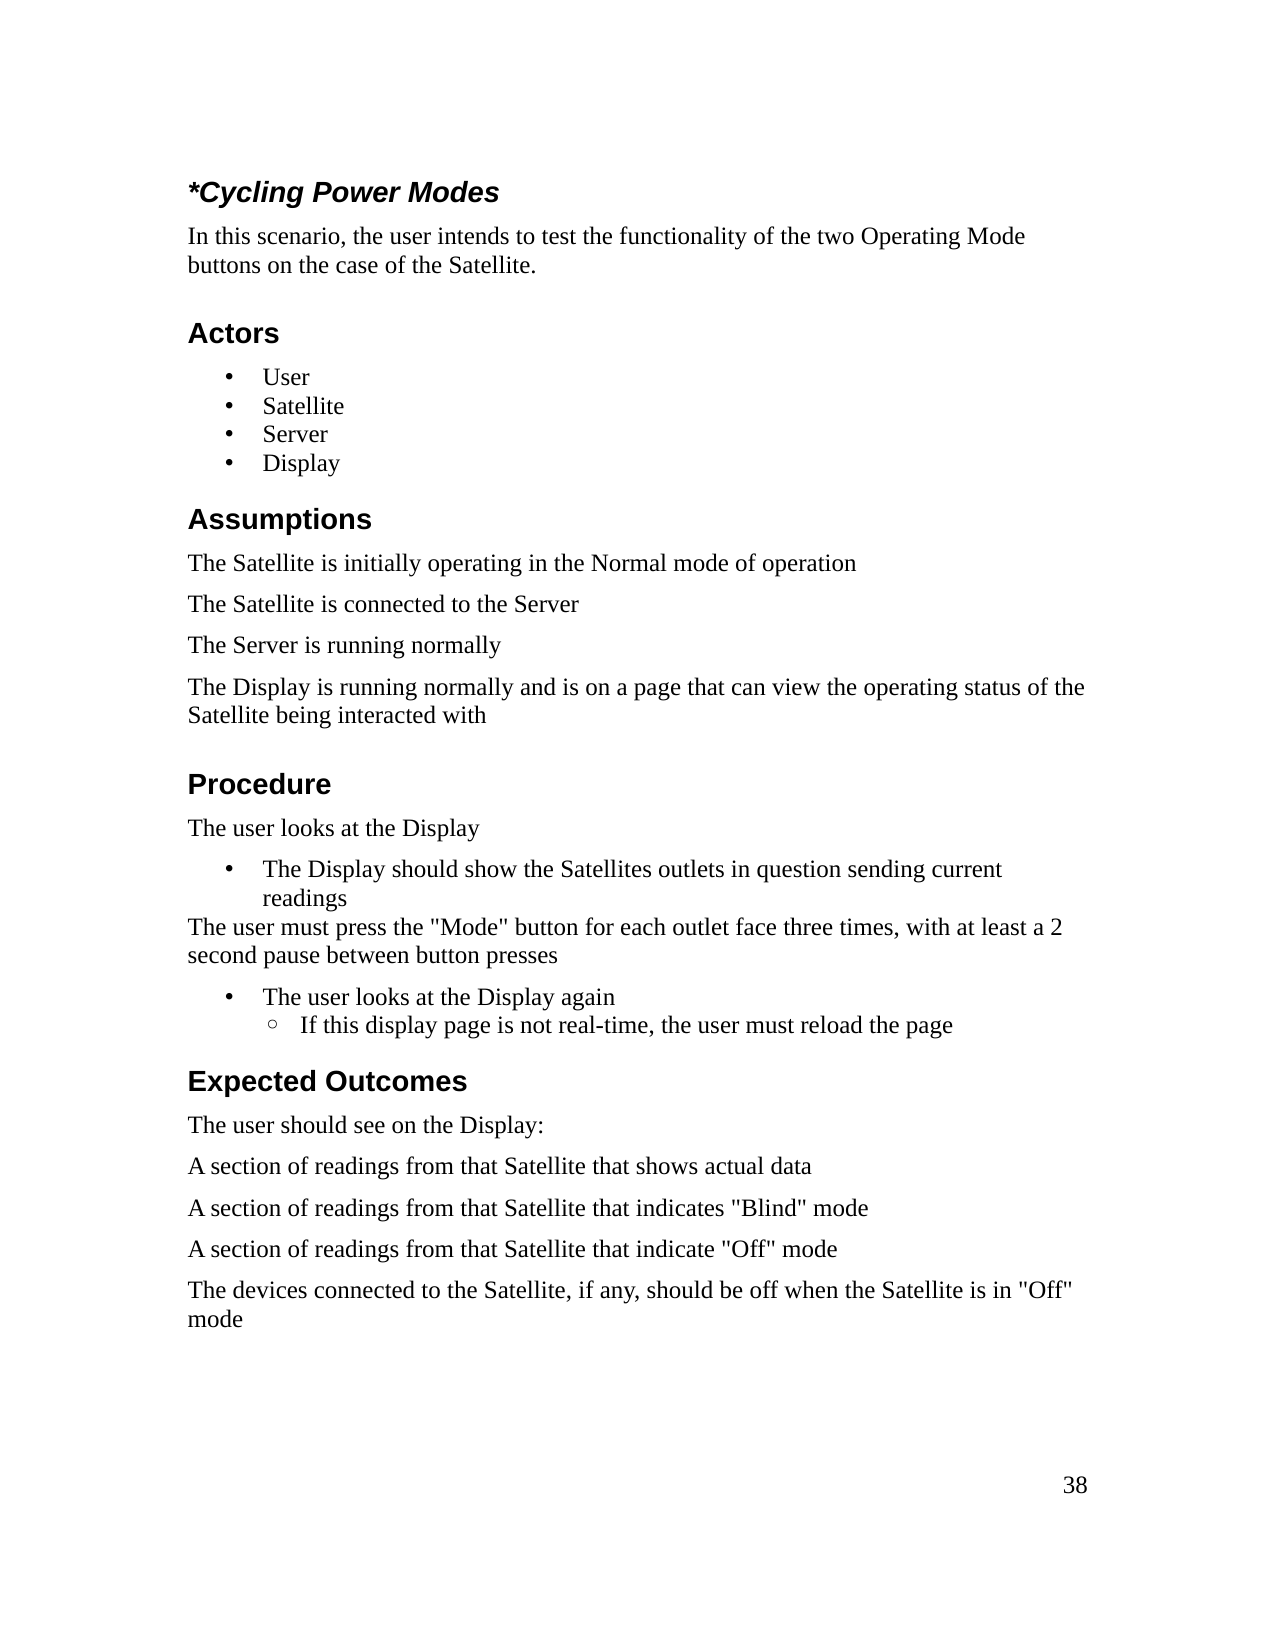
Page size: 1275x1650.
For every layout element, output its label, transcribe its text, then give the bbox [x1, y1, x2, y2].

list Display [225, 448, 1087, 477]
text The Satellite is initially operating in the Normal mode of operation [187, 548, 1087, 577]
text A section of readings from that Satellite that indicates "Blind" mode [187, 1193, 1087, 1221]
text The user looks at the Display [187, 813, 1087, 842]
text In this scenario, the user intends to test the functionality of the two Operating Mode buttons on the case of the Satellite. [187, 221, 1087, 278]
list The user looks at the Display again [225, 982, 1087, 1010]
list Server [225, 419, 1087, 448]
subtitle Expected Outcomes [187, 1064, 1087, 1098]
text The user must press the "Mode" button for each outlet face three times, with at least a 2 second pause between button presses [187, 912, 1087, 969]
text A section of readings from that Satellite that shows actual data [187, 1151, 1087, 1180]
subtitle *Cycling Power Modes [187, 175, 1087, 208]
list The Display should show the Satellites outlets in question sending current readings [225, 854, 1087, 912]
text The user should see on the Display: [187, 1110, 1087, 1139]
subtitle Assumptions [187, 502, 1087, 536]
list User [225, 362, 1087, 391]
subtitle Actors [187, 316, 1087, 349]
text The Satellite is connected to the Server [187, 589, 1087, 618]
list Satellite [225, 391, 1087, 419]
text A section of readings from that Satellite that indicate "Off" mode [187, 1234, 1087, 1263]
text The Display is running normally and is on a page that can view the operating status of the Satellite being interacted with [187, 672, 1087, 729]
list If this display page is not real-time, the user must reload the page [262, 1010, 1087, 1039]
text The Server is running normally [187, 631, 1087, 659]
text The devices connected to the Satellite, if any, should be off when the Satellite is in "Off" mode [187, 1275, 1087, 1333]
subtitle Procedure [187, 767, 1087, 800]
